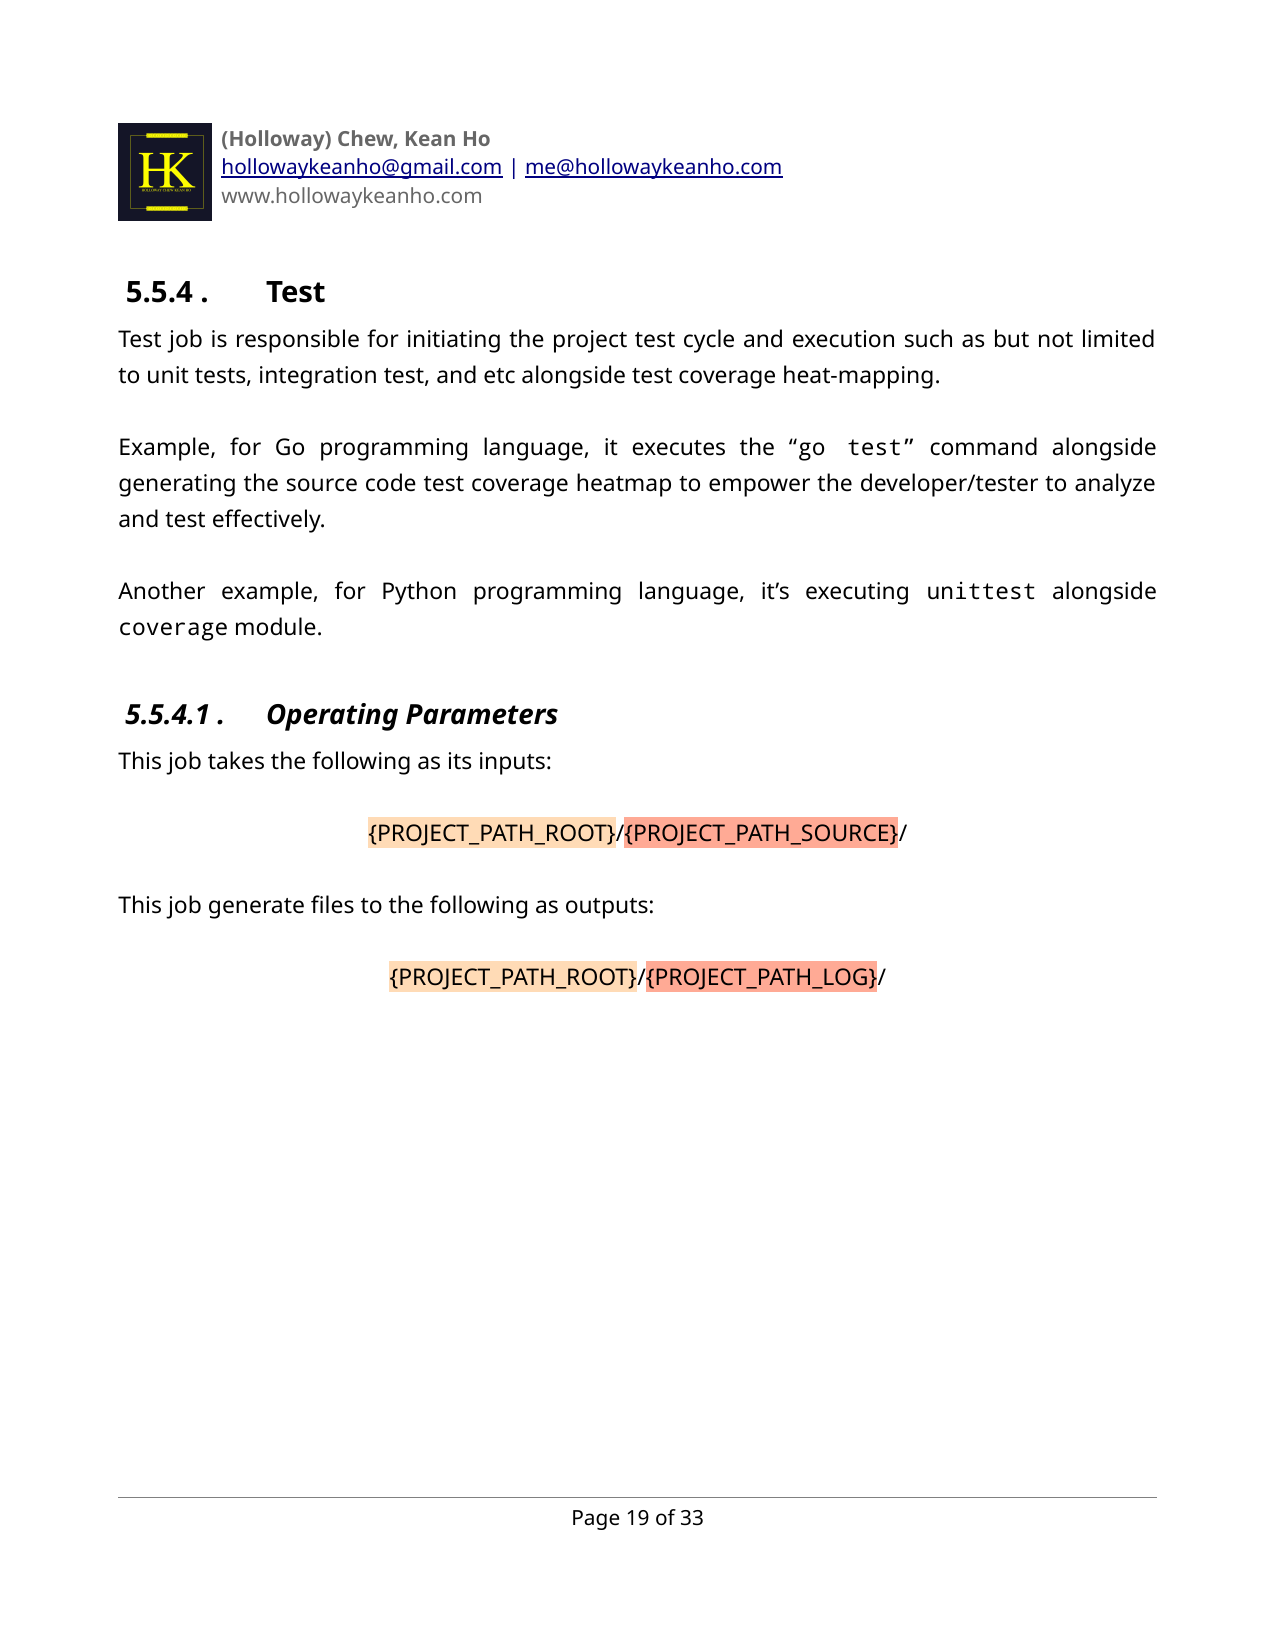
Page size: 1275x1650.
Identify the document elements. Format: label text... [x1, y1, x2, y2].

text This job takes the following as its inputs: [118, 745, 1157, 776]
subtitle Test [118, 271, 1157, 311]
text This job generate files to the following as outputs: [118, 889, 1157, 920]
picture [118, 123, 212, 221]
text {PROJECT_PATH_ROOT}/{PROJECT_PATH_LOG}/ [118, 961, 1157, 992]
text Example, for Go programming language, it executes the “go test” command alongside generating the source code test coverage heatmap to empower the developer/tester to analyze and test effectively. [118, 431, 1157, 534]
subtitle Operating Parameters [118, 695, 1157, 733]
text Test job is responsible for initiating the project test cycle and execution such as but not limited to unit tests, integration test, and etc alongside test coverage heat-mapping. [118, 323, 1157, 390]
text {PROJECT_PATH_ROOT}/{PROJECT_PATH_SOURCE}/ [118, 817, 1157, 848]
text Another example, for Python programming language, it’s executing unittest alongside coverage module. [118, 574, 1157, 642]
